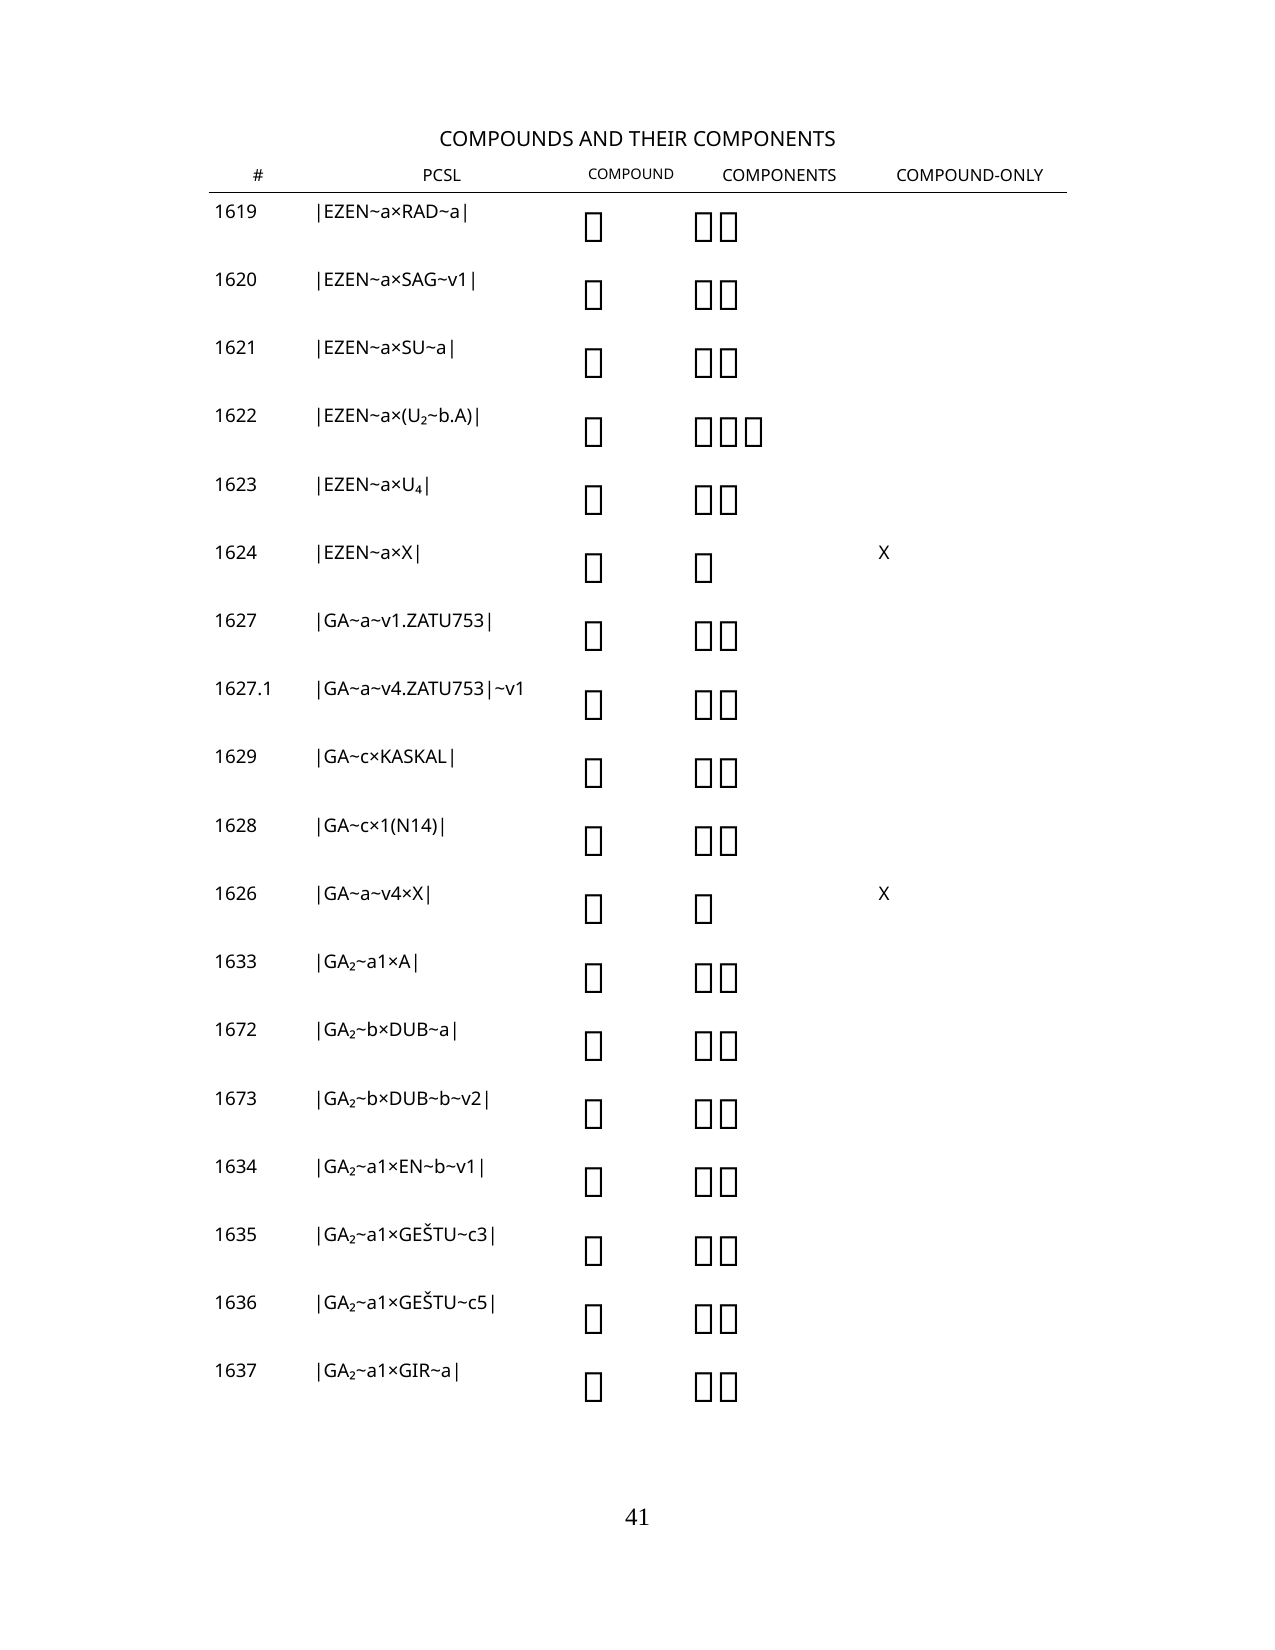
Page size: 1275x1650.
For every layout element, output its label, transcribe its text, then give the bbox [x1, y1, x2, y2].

table_cell [873, 1284, 1067, 1352]
table_cell [873, 329, 1067, 397]
table_cell 1620 [209, 260, 308, 329]
table_cell 𒟌 [686, 533, 872, 602]
table_cell 𒳤 [576, 806, 686, 874]
table_cell 𒳥 [576, 738, 686, 806]
table_cell [873, 806, 1067, 874]
table_cell 𒟙 [686, 875, 872, 943]
table_cell 𒟜𒠇 [686, 1284, 872, 1352]
table_cell 𒟛𒖑 [686, 806, 872, 874]
table_cell 𒳝 [576, 465, 686, 533]
table_cell 𒟜𒠔 [686, 1352, 872, 1420]
table_cell 1634 [209, 1148, 308, 1216]
table_cell 𒳡 [576, 875, 686, 943]
table_cell 1637 [209, 1352, 308, 1420]
table_cell 𒟌𒪋𒛧 [686, 397, 872, 465]
table_cell 1629 [209, 738, 308, 806]
table_cell 𒳚 [576, 260, 686, 329]
table_cell 𒟌𒨼 [686, 329, 872, 397]
table_cell 𒟖𒮲 [686, 602, 872, 670]
table_cell 𒟜𒠅 [686, 1216, 872, 1284]
table_cell # [209, 158, 308, 192]
table_cell 𒳜 [576, 397, 686, 465]
table_cell |EZEN~a×SU~a| [308, 329, 576, 397]
table_cell 1635 [209, 1216, 308, 1284]
table_cell 1628 [209, 806, 308, 874]
table_cell 𒟙𒮲 [686, 670, 872, 738]
table_cell 𒳣 [576, 670, 686, 738]
table_cell COMPOUND [576, 158, 686, 192]
table_cell |GA~c×1(N14)| [308, 806, 576, 874]
table_cell [873, 260, 1067, 329]
table_cell |EZEN~a×SAG~v1| [308, 260, 576, 329]
table_cell [873, 193, 1067, 260]
table_cell 𒳫 [576, 1216, 686, 1284]
table_cell 1673 [209, 1079, 308, 1147]
table_cell |GA~a~v1.ZATU753| [308, 602, 576, 670]
table_cell 𒟜𒞶 [686, 1148, 872, 1216]
table_cell |GA₂~b×DUB~b~v2| [308, 1079, 576, 1147]
table_cell [873, 1352, 1067, 1420]
table_cell [873, 465, 1067, 533]
table_cell |GA₂~a1×A| [308, 943, 576, 1011]
table_cell 1626 [209, 875, 308, 943]
table_cell 𒟛𒢜 [686, 738, 872, 806]
table_cell 𒳬 [576, 1284, 686, 1352]
table_cell [873, 943, 1067, 1011]
table_cell 1633 [209, 943, 308, 1011]
table_cell 𒟜𒛧 [686, 943, 872, 1011]
table_cell |GA₂~b×DUB~a| [308, 1011, 576, 1079]
table_cell 1622 [209, 397, 308, 465]
table_cell PCSL [308, 158, 576, 192]
table_header COMPOUNDS AND THEIR COMPONENTS [209, 118, 1067, 158]
table_cell 𒟠𒞍 [686, 1011, 872, 1079]
table_cell 𒴐 [576, 1011, 686, 1079]
table_cell [873, 1011, 1067, 1079]
table_cell 𒟌𒦟 [686, 193, 872, 260]
table_cell 1627 [209, 602, 308, 670]
table_cell |GA₂~a1×GIR~a| [308, 1352, 576, 1420]
table_cell [873, 738, 1067, 806]
table_cell COMPONENTS [686, 158, 872, 192]
table_cell |EZEN~a×X| [308, 533, 576, 602]
table_cell 𒳢 [576, 602, 686, 670]
table_cell |GA~c×KASKAL| [308, 738, 576, 806]
table_cell X [873, 533, 1067, 602]
table_cell 1636 [209, 1284, 308, 1352]
table_cell 𒟠𒞐 [686, 1079, 872, 1147]
table_cell 𒳞 [576, 533, 686, 602]
table_cell 𒟌𒪏 [686, 465, 872, 533]
table_cell |GA₂~a1×EN~b~v1| [308, 1148, 576, 1216]
table_cell 1672 [209, 1011, 308, 1079]
table_cell |EZEN~a×U₄| [308, 465, 576, 533]
table_cell 𒴑 [576, 1079, 686, 1147]
table_cell X [873, 875, 1067, 943]
table_cell [873, 602, 1067, 670]
table_cell |GA~a~v4.ZATU753|~v1 [308, 670, 576, 738]
table_cell [873, 1216, 1067, 1284]
table_cell 1624 [209, 533, 308, 602]
table_cell 1627.1 [209, 670, 308, 738]
table_cell [873, 670, 1067, 738]
table_cell |EZEN~a×RAD~a| [308, 193, 576, 260]
table_cell |EZEN~a×(U₂~b.A)| [308, 397, 576, 465]
table_cell 𒳙 [576, 193, 686, 260]
table_cell [873, 397, 1067, 465]
table_cell 1619 [209, 193, 308, 260]
table_cell |GA₂~a1×GEŠTU~c3| [308, 1216, 576, 1284]
table_cell |GA₂~a1×GEŠTU~c5| [308, 1284, 576, 1352]
table_cell COMPOUND-ONLY [873, 158, 1067, 192]
table_cell 𒳭 [576, 1352, 686, 1420]
table_cell |GA~a~v4×X| [308, 875, 576, 943]
table_cell 1623 [209, 465, 308, 533]
table_cell 1621 [209, 329, 308, 397]
table_cell [873, 1079, 1067, 1147]
table_cell 𒳩 [576, 943, 686, 1011]
table_cell 𒳛 [576, 329, 686, 397]
table_cell [873, 1148, 1067, 1216]
table_cell 𒟌𒦮 [686, 260, 872, 329]
table_cell 𒳪 [576, 1148, 686, 1216]
